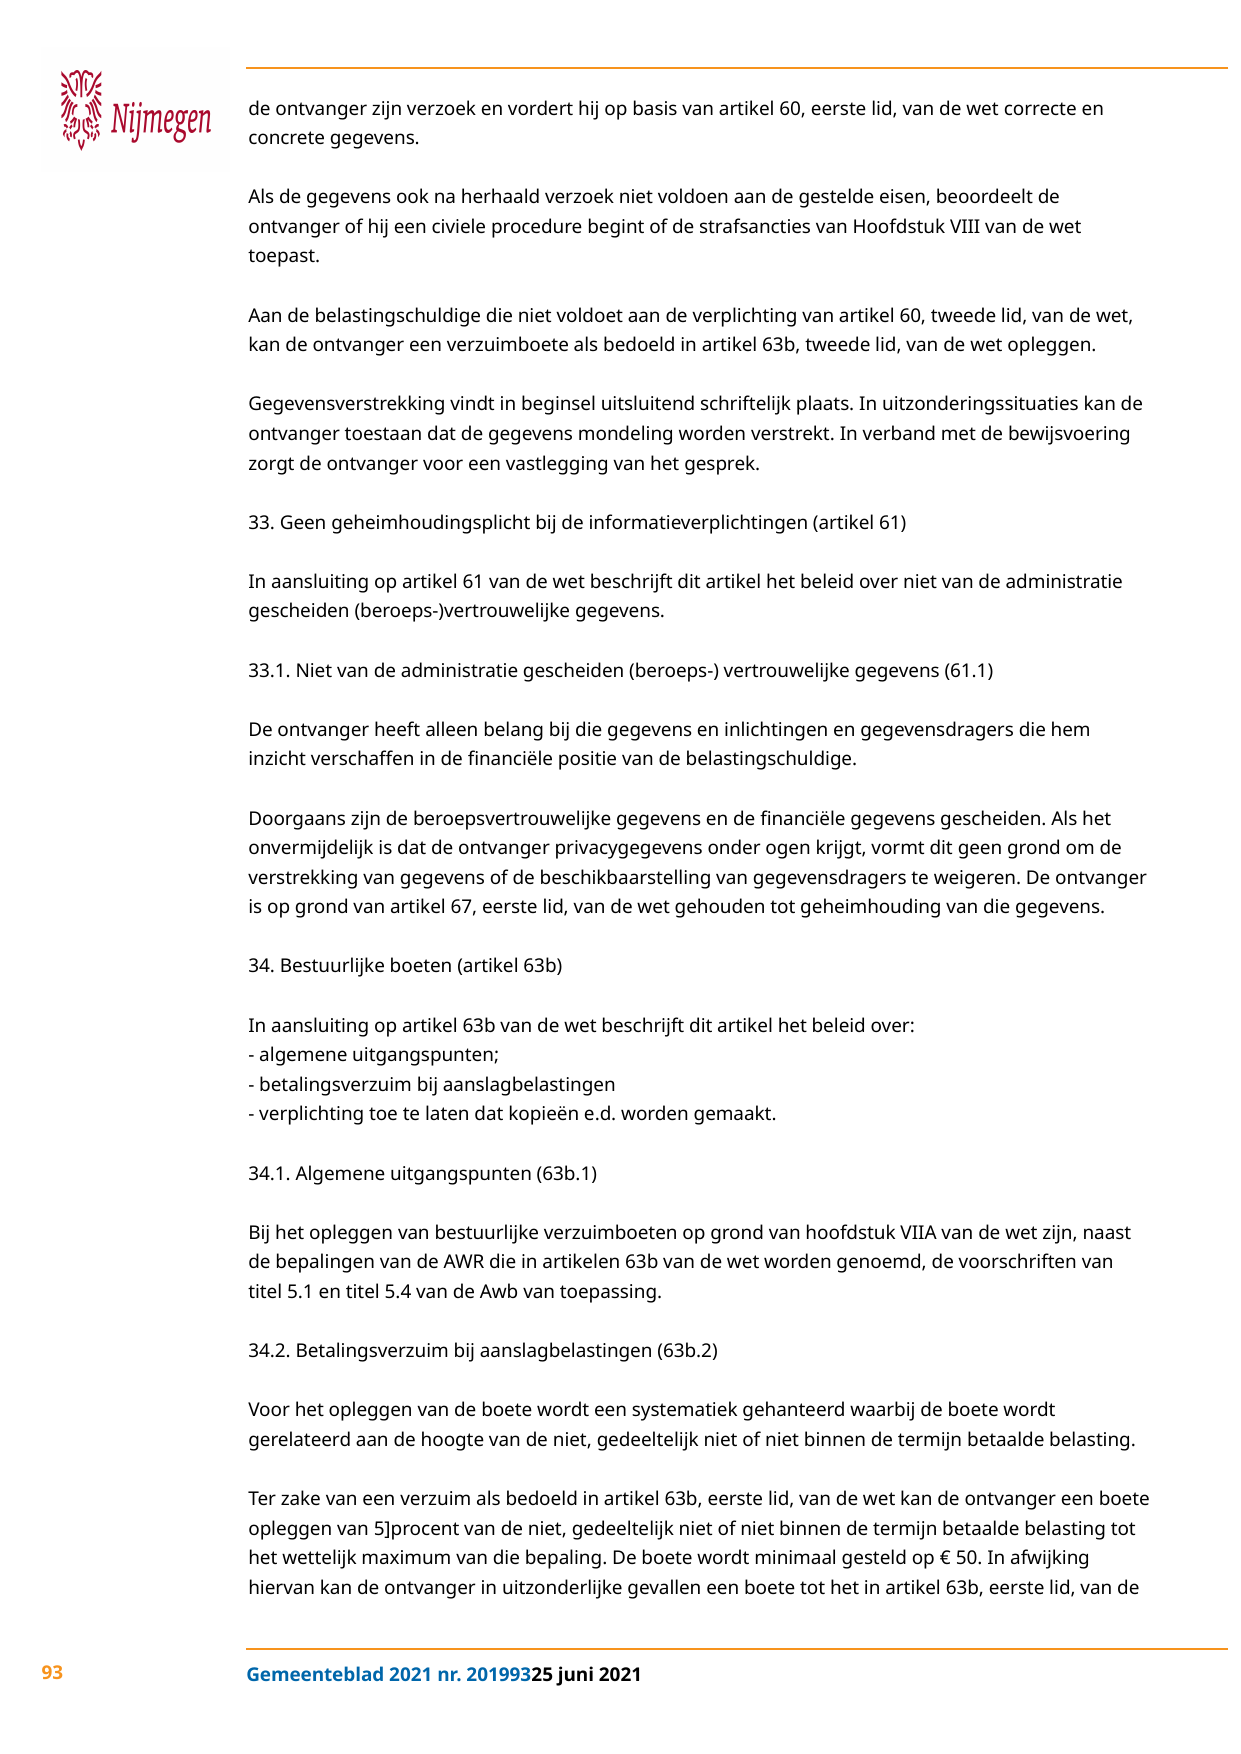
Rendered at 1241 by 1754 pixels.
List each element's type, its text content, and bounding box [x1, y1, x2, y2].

text Bij het opleggen van bestuurlijke verzuimboeten op grond van hoofdstuk VIIA van de wet zijn, naast de bepalingen van de AWR die in artikelen 63b van de wet worden genoemd, de voorschriften van titel 5.1 en titel 5.4 van de Awb van toepassing. [248, 1219, 1152, 1304]
text De ontvanger heeft alleen belang bij die gegevens en inlichtingen en gegevensdragers die hem inzicht verschaffen in de financiële positie van de belastingschuldige. [248, 716, 1152, 771]
text Ter zake van een verzuim als bedoeld in artikel 63b, eerste lid, van de wet kan de ontvanger een boete opleggen van 5]procent van de niet, gedeeltelijk niet of niet binnen de termijn betaalde belasting tot het wettelijk maximum van die bepaling. De boete wordt minimaal gesteld op € 50. In afwijking hiervan kan de ontvanger in uitzonderlijke gevallen een boete tot het in artikel 63b, eerste lid, van de [248, 1485, 1152, 1600]
text 34.1. Algemene uitgangspunten (63b.1) [248, 1160, 1152, 1186]
text 33. Geen geheimhoudingsplicht bij de informatieverplichtingen (artikel 61) [248, 509, 1152, 535]
text de ontvanger zijn verzoek en vordert hij op basis van artikel 60, eerste lid, van de wet correcte en concrete gegevens. [248, 95, 1152, 150]
text In aansluiting op artikel 61 van de wet beschrijft dit artikel het beleid over niet van de administratie gescheiden (beroeps-)vertrouwelijke gegevens. [248, 568, 1152, 623]
text In aansluiting op artikel 63b van de wet beschrijft dit artikel het beleid over: [248, 1012, 1152, 1038]
text 34.2. Betalingsverzuim bij aanslagbelastingen (63b.2) [248, 1337, 1152, 1363]
text - verplichting toe te laten dat kopieën e.d. worden gemaakt. [248, 1101, 1152, 1126]
text 33.1. Niet van de administratie gescheiden (beroeps-) vertrouwelijke gegevens (61.1) [248, 657, 1152, 683]
picture [41, 47, 231, 172]
text - betalingsverzuim bij aanslagbelastingen [248, 1071, 1152, 1097]
text Gegevensverstrekking vindt in beginsel uitsluitend schriftelijk plaats. In uitzonderingssituaties kan de ontvanger toestaan dat de gegevens mondeling worden verstrekt. In verband met de bewijsvoering zorgt de ontvanger voor een vastlegging van het gesprek. [248, 391, 1152, 476]
text Aan de belastingschuldige die niet voldoet aan de verplichting van artikel 60, tweede lid, van de wet, kan de ontvanger een verzuimboete als bedoeld in artikel 63b, tweede lid, van de wet opleggen. [248, 302, 1152, 357]
text Doorgaans zijn de beroepsvertrouwelijke gegevens en de financiële gegevens gescheiden. Als het onvermijdelijk is dat de ontvanger privacygegevens onder ogen krijgt, vormt dit geen grond om de verstrekking van gegevens of de beschikbaarstelling van gegevensdragers te weigeren. De ontvanger is op grond van artikel 67, eerste lid, van de wet gehouden tot geheimhouding van die gegevens. [248, 805, 1152, 919]
text - algemene uitgangspunten; [248, 1041, 1152, 1067]
text 34. Bestuurlijke boeten (artikel 63b) [248, 953, 1152, 978]
text Voor het opleggen van de boete wordt een systematiek gehanteerd waarbij de boete wordt gerelateerd aan de hoogte van de niet, gedeeltelijk niet of niet binnen de termijn betaalde belasting. [248, 1396, 1152, 1452]
text Als de gegevens ook na herhaald verzoek niet voldoen aan de gestelde eisen, beoordeelt de ontvanger of hij een civiele procedure begint of de strafsancties van Hoofdstuk VIII van de wet toepast. [248, 183, 1152, 268]
